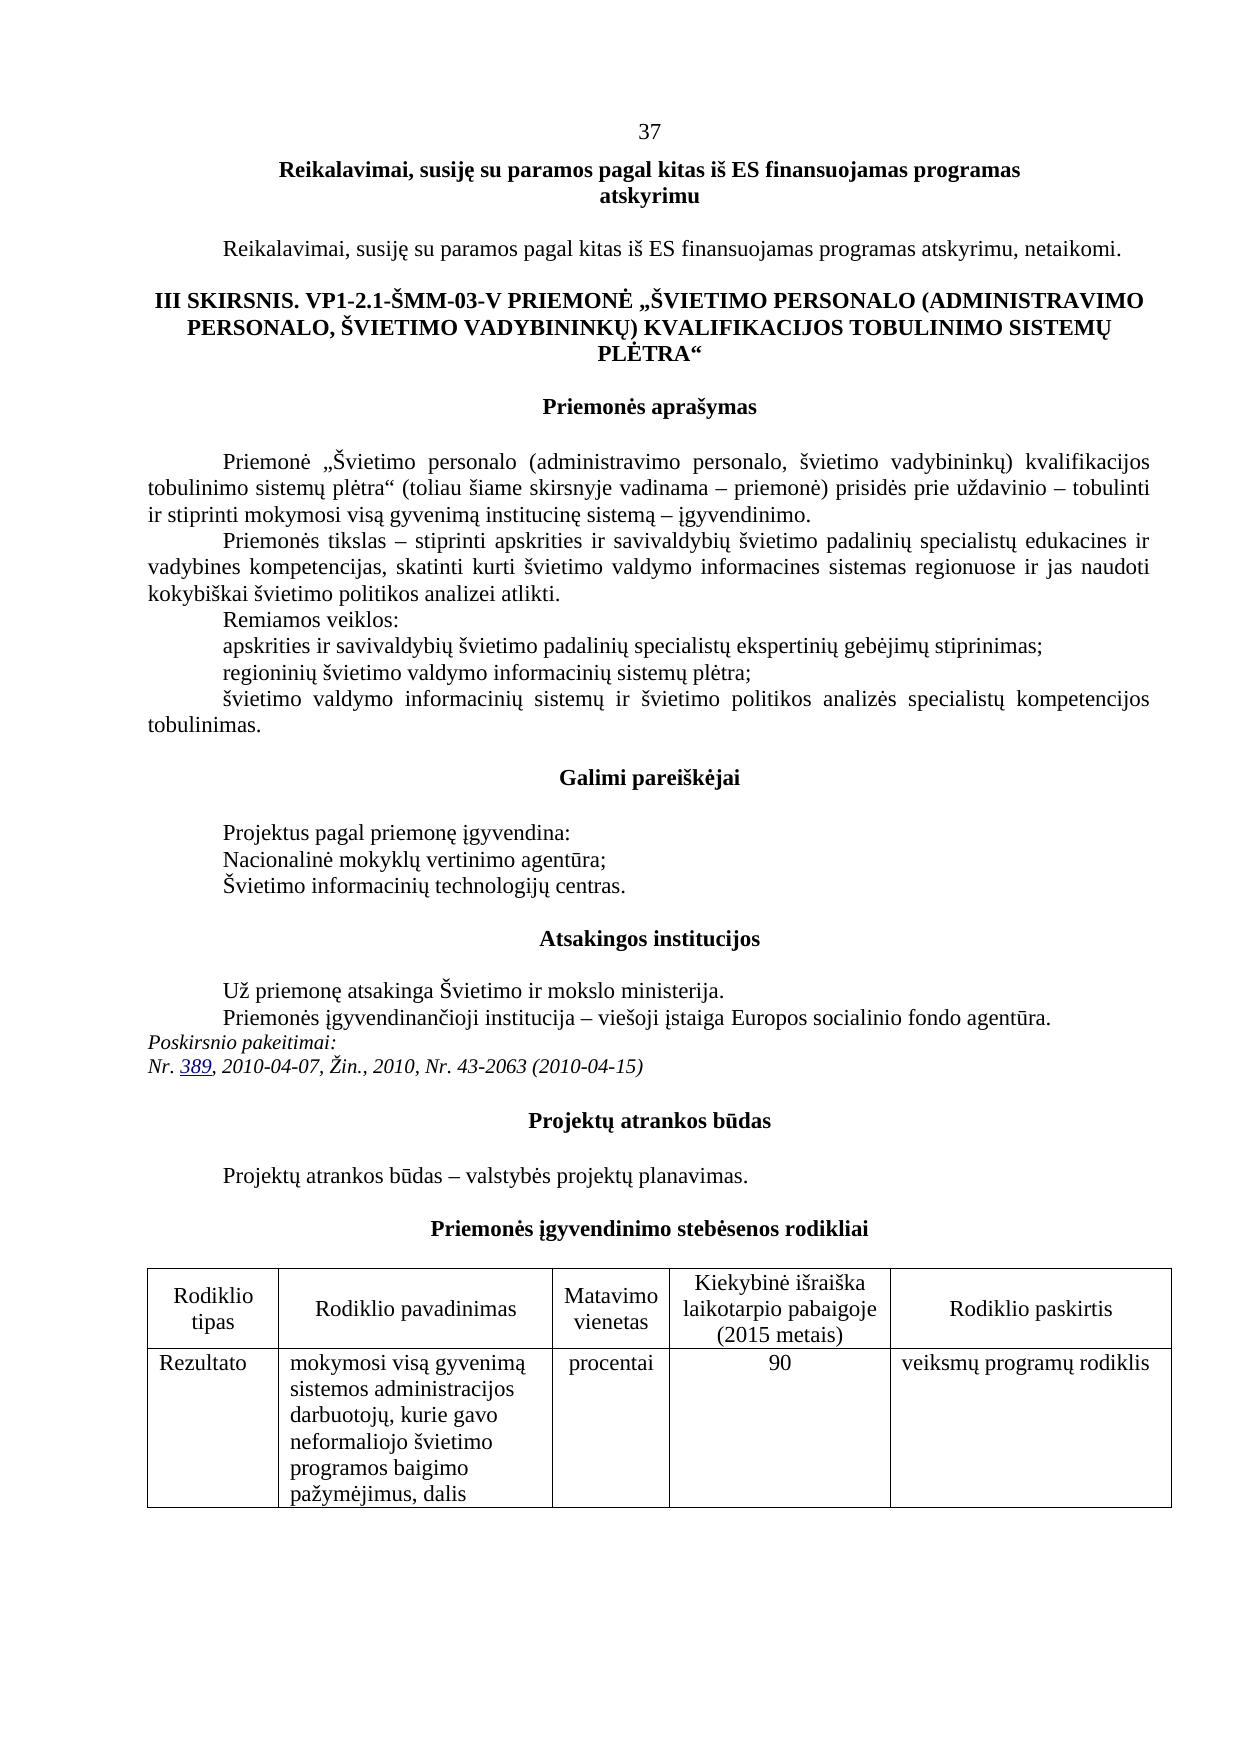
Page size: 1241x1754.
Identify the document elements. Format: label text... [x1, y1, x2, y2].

text Reikalavimai, susiję su paramos pagal kitas iš ES finansuojamas programas atskyrimu [148, 156, 1152, 208]
table_header Rodiklio pavadinimas [279, 1269, 552, 1348]
table_cell Rezultato [148, 1349, 278, 1507]
text Nacionalinė mokyklų vertinimo agentūra; [148, 846, 1152, 872]
text Nr. 389, 2010-04-07, Žin., 2010, Nr. 43-2063 (2010-04-15) [148, 1054, 1152, 1078]
text Atsakingos institucijos [148, 925, 1152, 951]
text Priemonės įgyvendinimo stebėsenos rodikliai [148, 1215, 1152, 1241]
text švietimo valdymo informacinių sistemų ir švietimo politikos analizės specialistų kompetencijos tobulinimas. [148, 685, 1152, 738]
table_cell 90 [670, 1349, 890, 1507]
text Priemonė „Švietimo personalo (administravimo personalo, švietimo vadybininkų) kvalifikacijos tobulinimo sistemų plėtra“ (toliau šiame skirsnyje vadinama – priemonė) prisidės prie uždavinio – tobulinti ir stiprinti mokymosi visą gyvenimą institucinę sistemą – įgyvendinimo. [148, 448, 1152, 527]
text Poskirsnio pakeitimai: [148, 1030, 1152, 1054]
text Už priemonę atsakinga Švietimo ir mokslo ministerija. [148, 977, 1152, 1004]
text Projektų atrankos būdas [148, 1107, 1152, 1133]
text Remiamos veiklos: [148, 606, 1152, 632]
table_cell procentai [553, 1349, 669, 1507]
text Projektų atrankos būdas – valstybės projektų planavimas. [185, 1162, 1152, 1188]
text Priemonės įgyvendinančioji institucija – viešoji įstaiga Europos socialinio fondo agentūra. [148, 1004, 1152, 1030]
table_header Rodiklio paskirtis [891, 1269, 1171, 1348]
table_cell mokymosi visą gyvenimą sistemos administracijos darbuotojų, kurie gavo neformaliojo švietimo programos baigimo pažymėjimus, dalis [279, 1349, 552, 1507]
text Galimi pareiškėjai [148, 764, 1152, 791]
text Projektus pagal priemonę įgyvendina: [148, 819, 1152, 846]
text Reikalavimai, susiję su paramos pagal kitas iš ES finansuojamas programas atskyrimu, netaikomi. [148, 235, 1152, 261]
table_header Matavimo vienetas [553, 1269, 669, 1348]
text Švietimo informacinių technologijų centras. [148, 872, 1152, 898]
table_header Kiekybinė išraiška laikotarpio pabaigoje (2015 metais) [670, 1269, 890, 1348]
text apskrities ir savivaldybių švietimo padalinių specialistų ekspertinių gebėjimų stiprinimas; [148, 632, 1152, 659]
text regioninių švietimo valdymo informacinių sistemų plėtra; [148, 659, 1152, 685]
subtitle III SKIRSNIS. VP1-2.1-ŠMM-03-V PRIEMONĖ „ŠVIETIMO PERSONALO (ADMINISTRAVIMO PERSONALO, ŠVIETIMO VADYBININKŲ) KVALIFIKACIJOS TOBULINIMO SISTEMŲ PLĖTRA“ [148, 287, 1152, 366]
text Priemonės tikslas – stiprinti apskrities ir savivaldybių švietimo padalinių specialistų edukacines ir vadybines kompetencijas, skatinti kurti švietimo valdymo informacines sistemas regionuose ir jas naudoti kokybiškai švietimo politikos analizei atlikti. [148, 527, 1152, 606]
table_header Rodiklio tipas [148, 1269, 278, 1348]
table_cell veiksmų programų rodiklis [891, 1349, 1171, 1507]
text Priemonės aprašymas [148, 393, 1152, 419]
